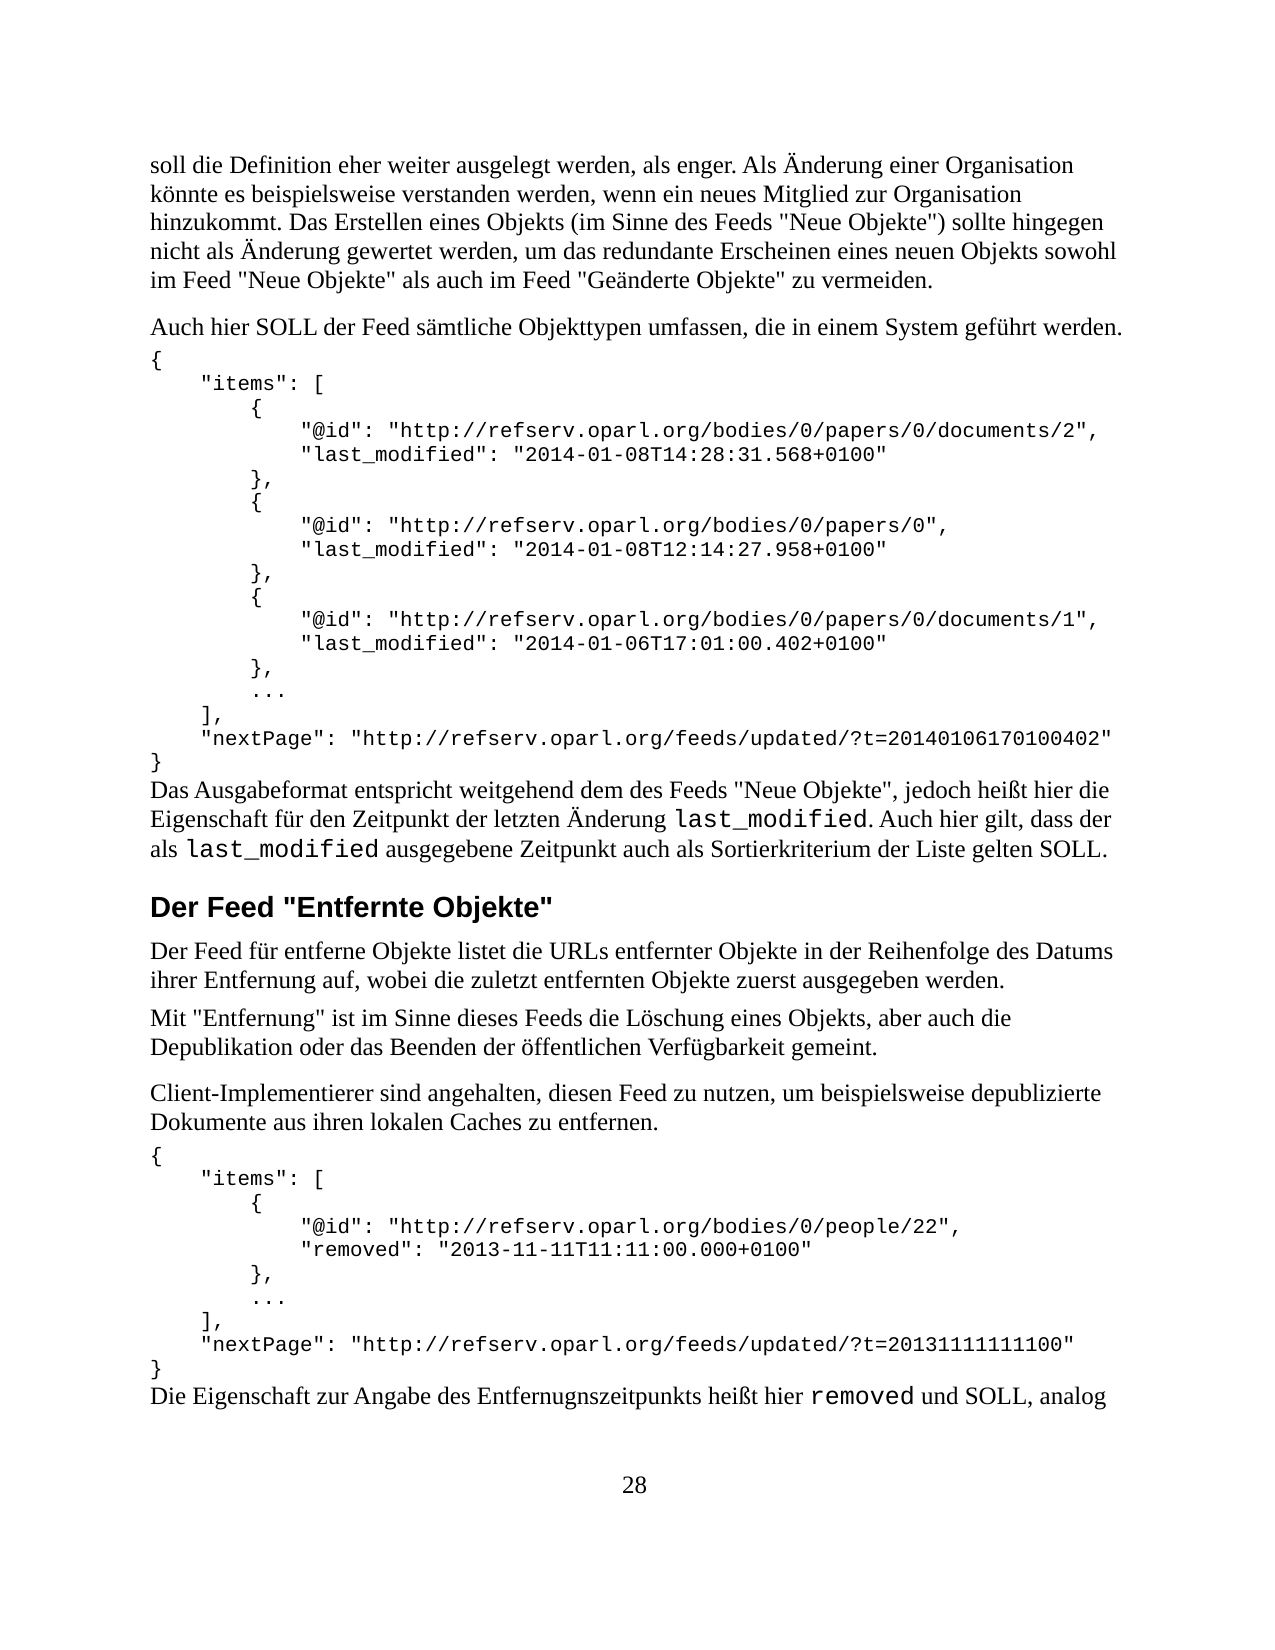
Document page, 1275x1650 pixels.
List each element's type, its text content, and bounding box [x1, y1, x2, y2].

text { [150, 491, 1125, 515]
text }, [150, 657, 1125, 680]
text }, [150, 468, 1125, 491]
text soll die Definition eher weiter ausgelegt werden, als enger. Als Änderung einer Organisation könnte es beispielsweise verstanden werden, wenn ein neues Mitglied zur Organisation hinzukommt. Das Erstellen eines Objekts (im Sinne des Feeds "Neue Objekte") sollte hingegen nicht als Änderung gewertet werden, um das redundante Erscheinen eines neuen Objekts sowohl im Feed "Neue Objekte" als auch im Feed "Geänderte Objekte" zu vermeiden. [150, 150, 1125, 294]
text Client-Implementierer sind angehalten, diesen Feed zu nutzen, um beispielsweise depublizierte Dokumente aus ihren lokalen Caches zu entfernen. [150, 1078, 1125, 1136]
text "nextPage": "http://refserv.oparl.org/feeds/updated/?t=20140106170100402" [150, 728, 1125, 751]
text "items": [ [150, 1168, 1125, 1192]
text { [150, 1192, 1125, 1216]
text Der Feed für entferne Objekte listet die URLs entfernter Objekte in der Reihenfolge des Datums ihrer Entfernung auf, wobei die zuletzt entfernten Objekte zuerst ausgegeben werden. [150, 936, 1125, 994]
text "@id": "http://refserv.oparl.org/bodies/0/papers/0", [150, 515, 1125, 538]
text ], [150, 704, 1125, 728]
text "items": [ [150, 373, 1125, 397]
text } [150, 1358, 1125, 1381]
text Das Ausgabeformat entspricht weitgehend dem des Feeds "Neue Objekte", jedoch heißt hier die Eigenschaft für den Zeitpunkt der letzten Änderung last_modified. Auch hier gilt, dass der als last_modified ausgegebene Zeitpunkt auch als Sortierkriterium der Liste gelten SOLL. [150, 775, 1125, 865]
text ... [150, 680, 1125, 704]
text "@id": "http://refserv.oparl.org/bodies/0/people/22", [150, 1216, 1125, 1239]
text Die Eigenschaft zur Angabe des Entfernugnszeitpunkts heißt hier removed und SOLL, analog [150, 1381, 1125, 1412]
text { [150, 586, 1125, 609]
text Mit "Entfernung" ist im Sinne dieses Feeds die Löschung eines Objekts, aber auch die Depublikation oder das Beenden der öffentlichen Verfügbarkeit gemeint. [150, 1003, 1125, 1060]
text "@id": "http://refserv.oparl.org/bodies/0/papers/0/documents/2", [150, 420, 1125, 444]
text }, [150, 1263, 1125, 1287]
text "last_modified": "2014-01-08T12:14:27.958+0100" [150, 538, 1125, 562]
text { [150, 397, 1125, 420]
text ... [150, 1287, 1125, 1310]
text "@id": "http://refserv.oparl.org/bodies/0/papers/0/documents/1", [150, 609, 1125, 633]
text "nextPage": "http://refserv.oparl.org/feeds/updated/?t=20131111111100" [150, 1334, 1125, 1358]
subtitle Der Feed "Entfernte Objekte" [150, 890, 1125, 924]
text { [150, 1145, 1125, 1168]
text ], [150, 1310, 1125, 1334]
text "removed": "2013-11-11T11:11:00.000+0100" [150, 1239, 1125, 1263]
text "last_modified": "2014-01-06T17:01:00.402+0100" [150, 633, 1125, 657]
text }, [150, 562, 1125, 586]
text { [150, 349, 1125, 373]
text "last_modified": "2014-01-08T14:28:31.568+0100" [150, 444, 1125, 468]
text } [150, 751, 1125, 775]
text Auch hier SOLL der Feed sämtliche Objekttypen umfassen, die in einem System geführt werden. [150, 312, 1125, 340]
